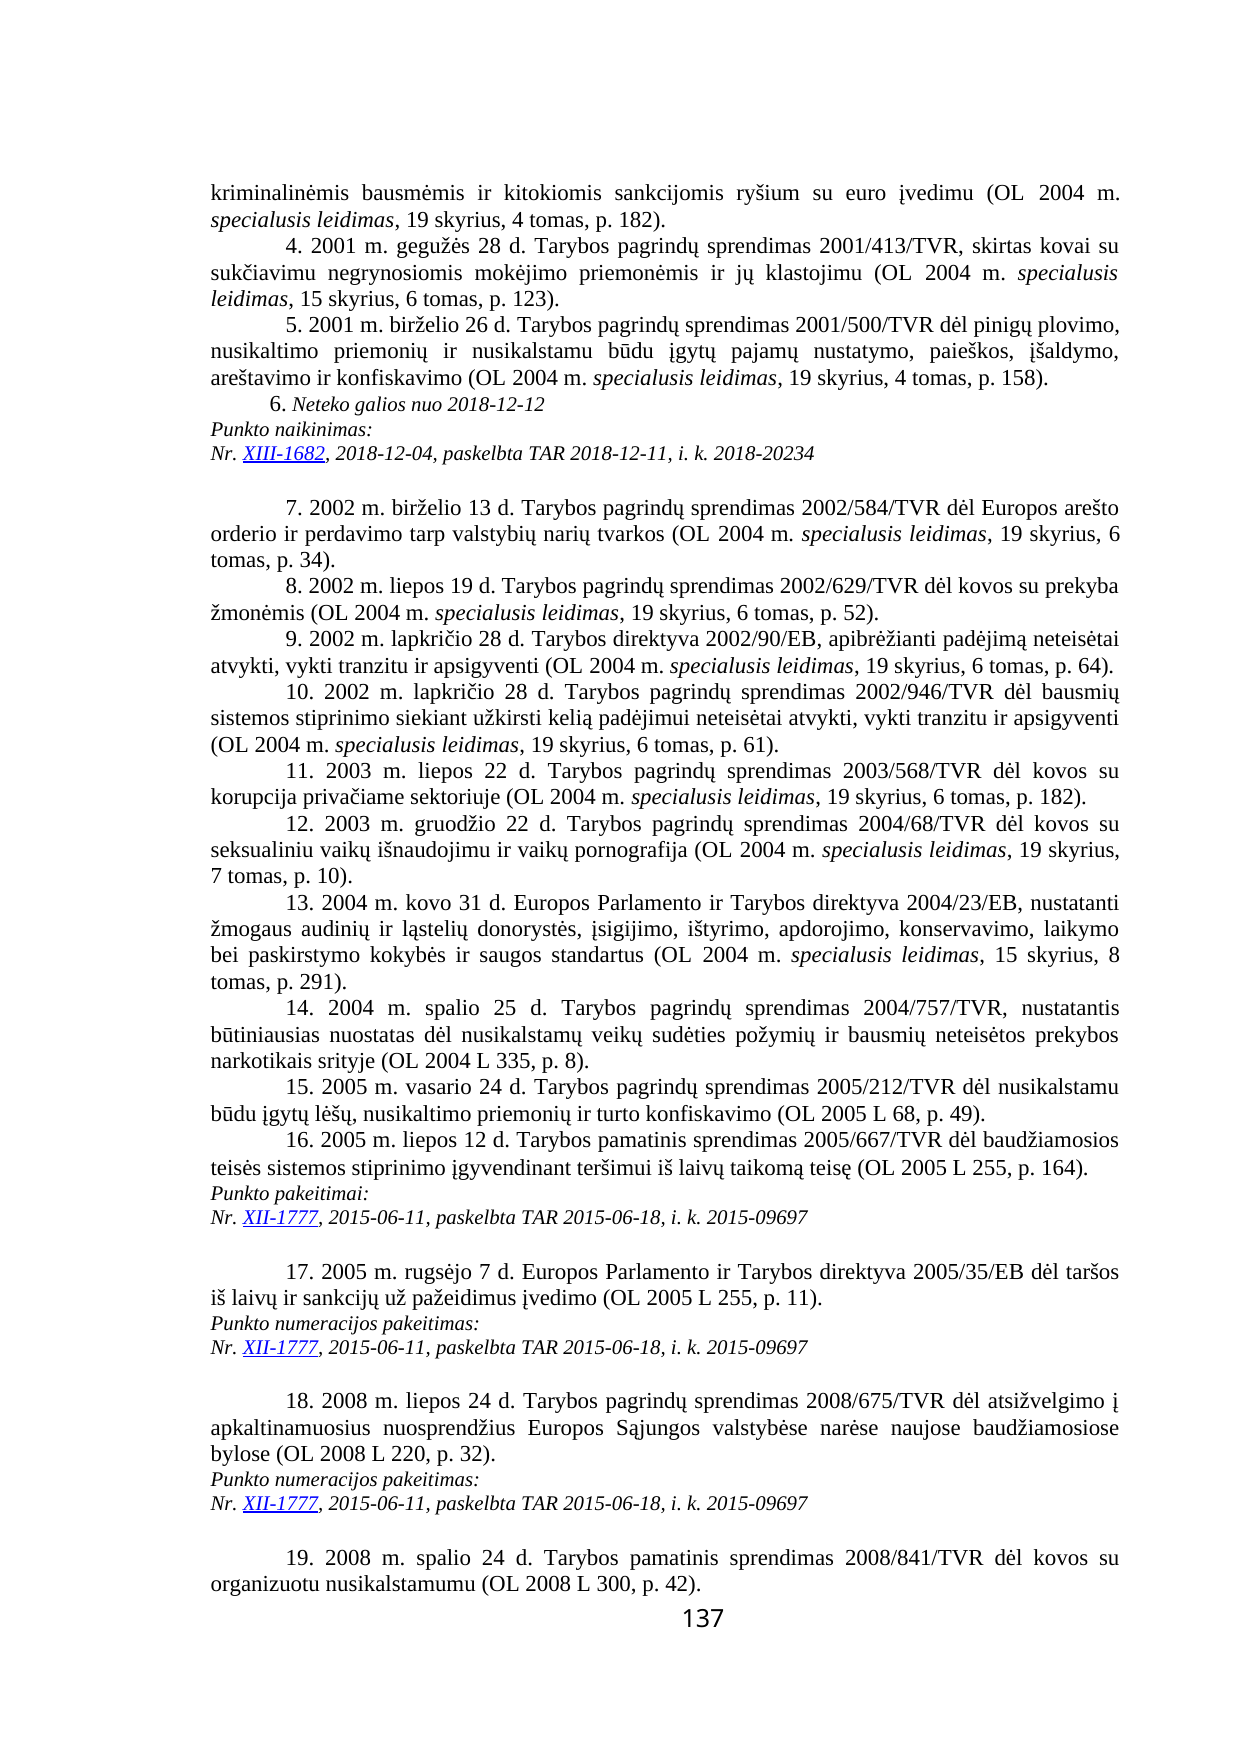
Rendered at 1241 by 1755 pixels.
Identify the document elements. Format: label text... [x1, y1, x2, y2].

text Nr. XIII-1682, 2018-12-04, paskelbta TAR 2018-12-11, i. k. 2018-20234 [210, 441, 1120, 465]
text 11. 2003 m. liepos 22 d. Tarybos pagrindų sprendimas 2003/568/TVR dėl kovos su korupcija privačiame sektoriuje (OL 2004 m. specialusis leidimas, 19 skyrius, 6 tomas, p. 182). [210, 757, 1120, 810]
text 15. 2005 m. vasario 24 d. Tarybos pagrindų sprendimas 2005/212/TVR dėl nusikalstamu būdu įgytų lėšų, nusikaltimo priemonių ir turto konfiskavimo (OL 2005 L 68, p. 49). [210, 1073, 1120, 1126]
text 14. 2004 m. spalio 25 d. Tarybos pagrindų sprendimas 2004/757/TVR, nustatantis būtiniausias nuostatas dėl nusikalstamų veikų sudėties požymių ir bausmių neteisėtos prekybos narkotikais srityje (OL 2004 L 335, p. 8). [210, 994, 1120, 1073]
text 18. 2008 m. liepos 24 d. Tarybos pagrindų sprendimas 2008/675/TVR dėl atsižvelgimo į apkaltinamuosius nuosprendžius Europos Sąjungos valstybėse narėse naujose baudžiamosiose bylose (OL 2008 L 220, p. 32). [210, 1388, 1120, 1467]
text 6. Neteko galios nuo 2018-12-12 [210, 390, 1120, 417]
text Punkto numeracijos pakeitimas: [210, 1467, 1120, 1491]
text 7. 2002 m. birželio 13 d. Tarybos pagrindų sprendimas 2002/584/TVR dėl Europos arešto orderio ir perdavimo tarp valstybių narių tvarkos (OL 2004 m. specialusis leidimas, 19 skyrius, 6 tomas, p. 34). [210, 493, 1120, 573]
text Punkto pakeitimai: [210, 1181, 1120, 1205]
text 16. 2005 m. liepos 12 d. Tarybos pamatinis sprendimas 2005/667/TVR dėl baudžiamosios teisės sistemos stiprinimo įgyvendinant teršimui iš laivų taikomą teisę (OL 2005 L 255, p. 164). [210, 1126, 1120, 1181]
text 5. 2001 m. birželio 26 d. Tarybos pagrindų sprendimas 2001/500/TVR dėl pinigų plovimo, nusikaltimo priemonių ir nusikalstamu būdu įgytų pajamų nustatymo, paieškos, įšaldymo, areštavimo ir konfiskavimo (OL 2004 m. specialusis leidimas, 19 skyrius, 4 tomas, p. 158). [210, 311, 1120, 390]
text Nr. XII-1777, 2015-06-11, paskelbta TAR 2015-06-18, i. k. 2015-09697 [210, 1205, 1120, 1229]
text 9. 2002 m. lapkričio 28 d. Tarybos direktyva 2002/90/EB, apibrėžianti padėjimą neteisėtai atvykti, vykti tranzitu ir apsigyventi (OL 2004 m. specialusis leidimas, 19 skyrius, 6 tomas, p. 64). [210, 625, 1120, 678]
text 10. 2002 m. lapkričio 28 d. Tarybos pagrindų sprendimas 2002/946/TVR dėl bausmių sistemos stiprinimo siekiant užkirsti kelią padėjimui neteisėtai atvykti, vykti tranzitu ir apsigyventi (OL 2004 m. specialusis leidimas, 19 skyrius, 6 tomas, p. 61). [210, 678, 1120, 757]
text 4. 2001 m. gegužės 28 d. Tarybos pagrindų sprendimas 2001/413/TVR, skirtas kovai su sukčiavimu negrynosiomis mokėjimo priemonėmis ir jų klastojimu (OL 2004 m. specialusis leidimas, 15 skyrius, 6 tomas, p. 123). [210, 232, 1120, 311]
text Nr. XII-1777, 2015-06-11, paskelbta TAR 2015-06-18, i. k. 2015-09697 [210, 1491, 1120, 1515]
text 19. 2008 m. spalio 24 d. Tarybos pamatinis sprendimas 2008/841/TVR dėl kovos su organizuotu nusikalstamumu (OL 2008 L 300, p. 42). [210, 1543, 1120, 1596]
text Punkto numeracijos pakeitimas: [210, 1311, 1120, 1335]
text Punkto naikinimas: [210, 417, 1120, 441]
text 13. 2004 m. kovo 31 d. Europos Parlamento ir Tarybos direktyva 2004/23/EB, nustatanti žmogaus audinių ir ląstelių donorystės, įsigijimo, ištyrimo, apdorojimo, konservavimo, laikymo bei paskirstymo kokybės ir saugos standartus (OL 2004 m. specialusis leidimas, 15 skyrius, 8 tomas, p. 291). [210, 889, 1120, 994]
text kriminalinėmis bausmėmis ir kitokiomis sankcijomis ryšium su euro įvedimu (OL 2004 m. specialusis leidimas, 19 skyrius, 4 tomas, p. 182). [210, 179, 1120, 232]
text 8. 2002 m. liepos 19 d. Tarybos pagrindų sprendimas 2002/629/TVR dėl kovos su prekyba žmonėmis (OL 2004 m. specialusis leidimas, 19 skyrius, 6 tomas, p. 52). [210, 573, 1120, 625]
text 17. 2005 m. rugsėjo 7 d. Europos Parlamento ir Tarybos direktyva 2005/35/EB dėl taršos iš laivų ir sankcijų už pažeidimus įvedimo (OL 2005 L 255, p. 11). [210, 1258, 1120, 1311]
text 12. 2003 m. gruodžio 22 d. Tarybos pagrindų sprendimas 2004/68/TVR dėl kovos su seksualiniu vaikų išnaudojimu ir vaikų pornografija (OL 2004 m. specialusis leidimas, 19 skyrius, 7 tomas, p. 10). [210, 810, 1120, 889]
text Nr. XII-1777, 2015-06-11, paskelbta TAR 2015-06-18, i. k. 2015-09697 [210, 1335, 1120, 1359]
